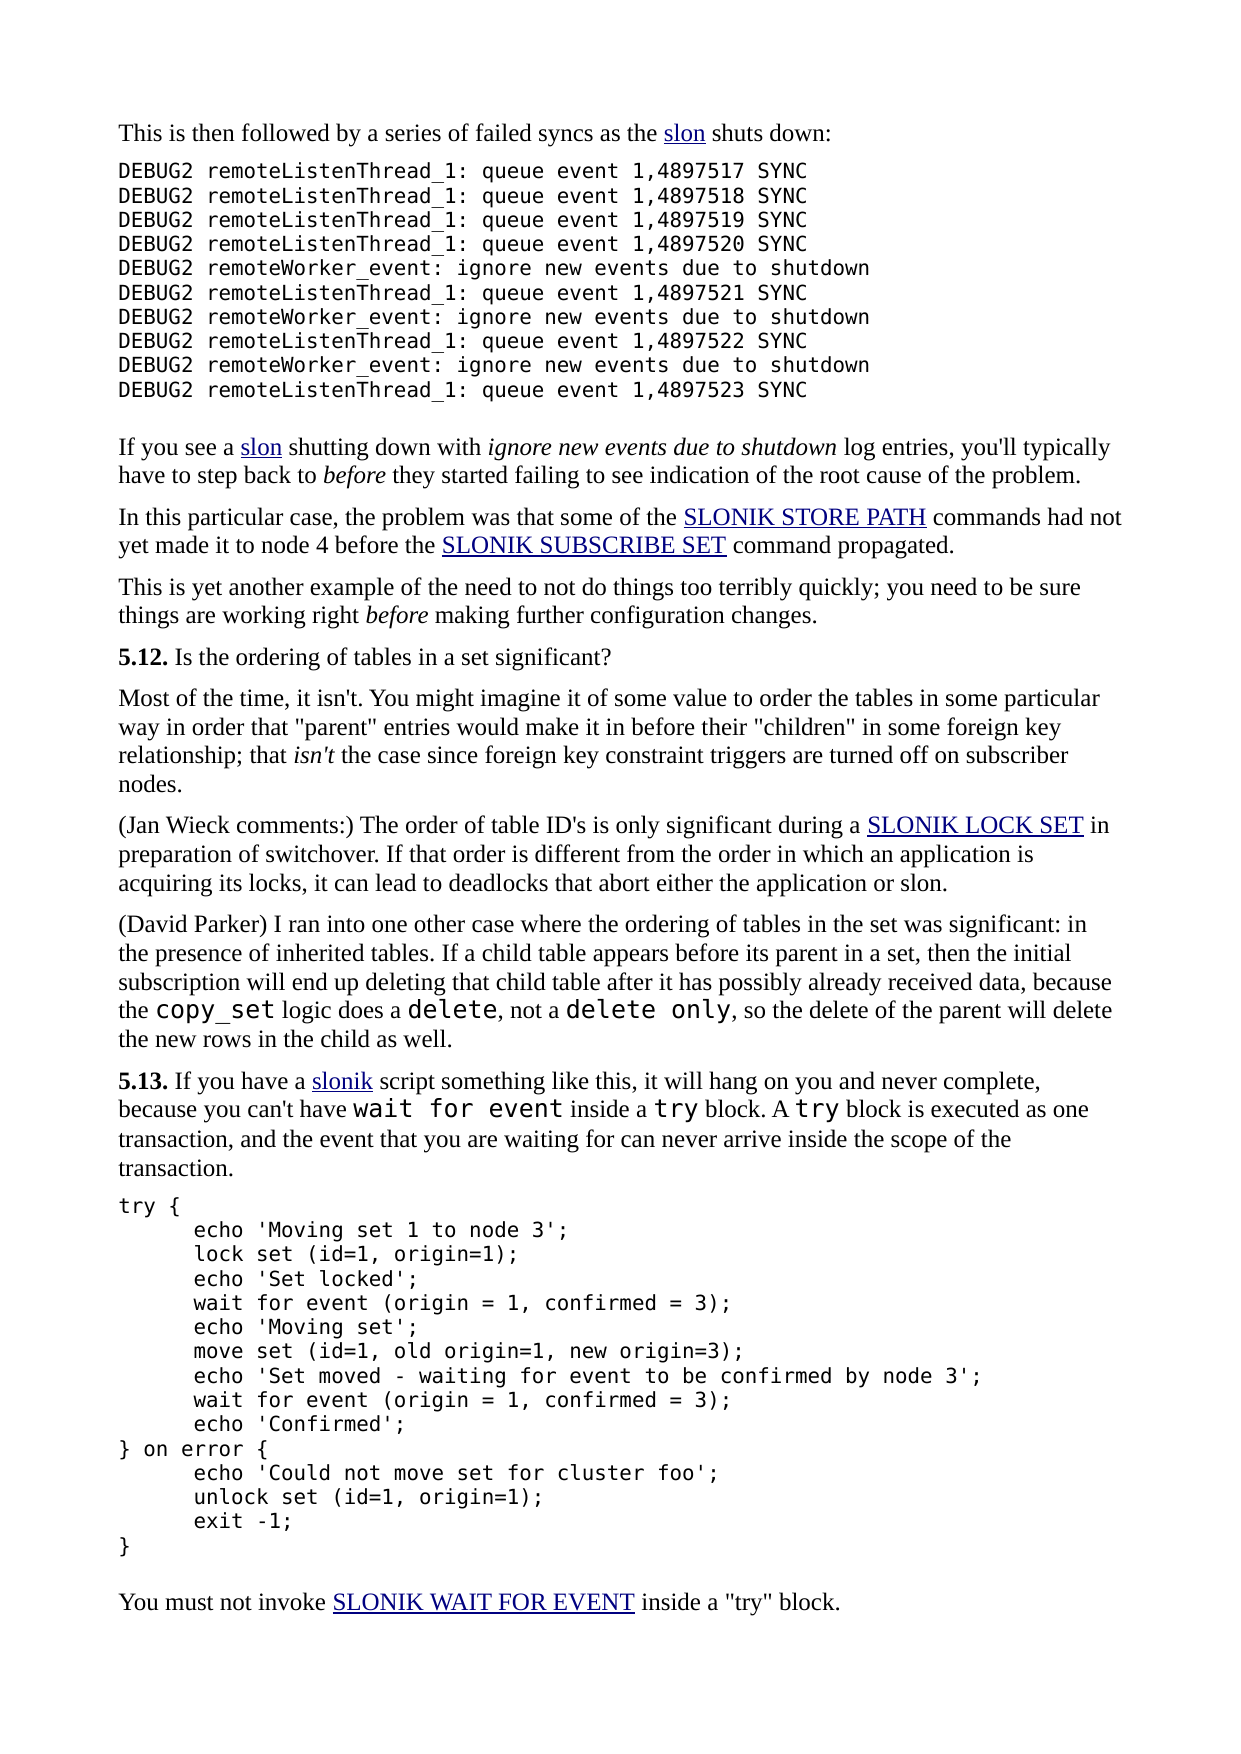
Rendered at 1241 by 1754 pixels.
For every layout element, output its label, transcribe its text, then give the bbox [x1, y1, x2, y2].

text echo 'Moving set'; [118, 1315, 1122, 1339]
text DEBUG2 remoteListenThread_1: queue event 1,4897522 SYNC [118, 329, 1122, 353]
text DEBUG2 remoteWorker_event: ignore new events due to shutdown [118, 256, 1122, 281]
text DEBUG2 remoteListenThread_1: queue event 1,4897520 SYNC [118, 232, 1122, 256]
text echo 'Set moved - waiting for event to be confirmed by node 3'; [118, 1364, 1122, 1388]
text try { [118, 1194, 1122, 1218]
text DEBUG2 remoteListenThread_1: queue event 1,4897521 SYNC [118, 281, 1122, 305]
text } on error { [118, 1437, 1122, 1461]
text wait for event (origin = 1, confirmed = 3); [118, 1291, 1122, 1315]
text (Jan Wieck comments:) The order of table ID's is only significant during a SLONIK LOCK SET in preparation of switchover. If that order is different from the order in which an application is acquiring its locks, it can lead to deadlocks that abort either the application or slon. [118, 810, 1122, 897]
text DEBUG2 remoteListenThread_1: queue event 1,4897519 SYNC [118, 208, 1122, 232]
text echo 'Set locked'; [118, 1267, 1122, 1291]
text exit -1; [118, 1509, 1122, 1534]
text echo 'Moving set 1 to node 3'; [118, 1218, 1122, 1242]
text This is yet another example of the need to not do things too terribly quickly; you need to be sure things are working right before making further configuration changes. [118, 572, 1122, 629]
text echo 'Could not move set for cluster foo'; [118, 1461, 1122, 1485]
text (David Parker) I ran into one other case where the ordering of tables in the set was significant: in the presence of inherited tables. If a child table appears before its parent in a set, then the initial subscription will end up deleting that child table after it has possibly already received data, because the copy_set logic does a delete, not a delete only, so the delete of the parent will delete the new rows in the child as well. [118, 909, 1122, 1053]
text If you see a slon shutting down with ignore new events due to shutdown log entries, you'll typically have to step back to before they started failing to see indication of the root cause of the problem. [118, 432, 1122, 489]
text DEBUG2 remoteWorker_event: ignore new events due to shutdown [118, 305, 1122, 329]
text lock set (id=1, origin=1); [118, 1242, 1122, 1267]
text DEBUG2 remoteListenThread_1: queue event 1,4897518 SYNC [118, 184, 1122, 208]
text DEBUG2 remoteListenThread_1: queue event 1,4897517 SYNC [118, 159, 1122, 184]
text echo 'Confirmed'; [118, 1412, 1122, 1437]
text DEBUG2 remoteListenThread_1: queue event 1,4897523 SYNC [118, 378, 1122, 402]
text Most of the time, it isn't. You might imagine it of some value to order the tables in some particular way in order that "parent" entries would make it in before their "children" in some foreign key relationship; that isn't the case since foreign key constraint triggers are turned off on subscriber nodes. [118, 683, 1122, 798]
text 5.13. If you have a slonik script something like this, it will hang on you and never complete, because you can't have wait for event inside a try block. A try block is executed as one transaction, and the event that you are waiting for can never arrive inside the scope of the transaction. [118, 1066, 1122, 1181]
text In this particular case, the problem was that some of the SLONIK STORE PATH commands had not yet made it to node 4 before the SLONIK SUBSCRIBE SET command propagated. [118, 502, 1122, 559]
text This is then followed by a series of failed syncs as the slon shuts down: [118, 118, 1122, 147]
text You must not invoke SLONIK WAIT FOR EVENT inside a "try" block. [118, 1587, 1122, 1616]
text } [118, 1534, 1122, 1558]
text move set (id=1, old origin=1, new origin=3); [118, 1339, 1122, 1364]
text wait for event (origin = 1, confirmed = 3); [118, 1388, 1122, 1412]
text DEBUG2 remoteWorker_event: ignore new events due to shutdown [118, 353, 1122, 378]
text 5.12. Is the ordering of tables in a set significant? [118, 642, 1122, 670]
text unlock set (id=1, origin=1); [118, 1485, 1122, 1509]
